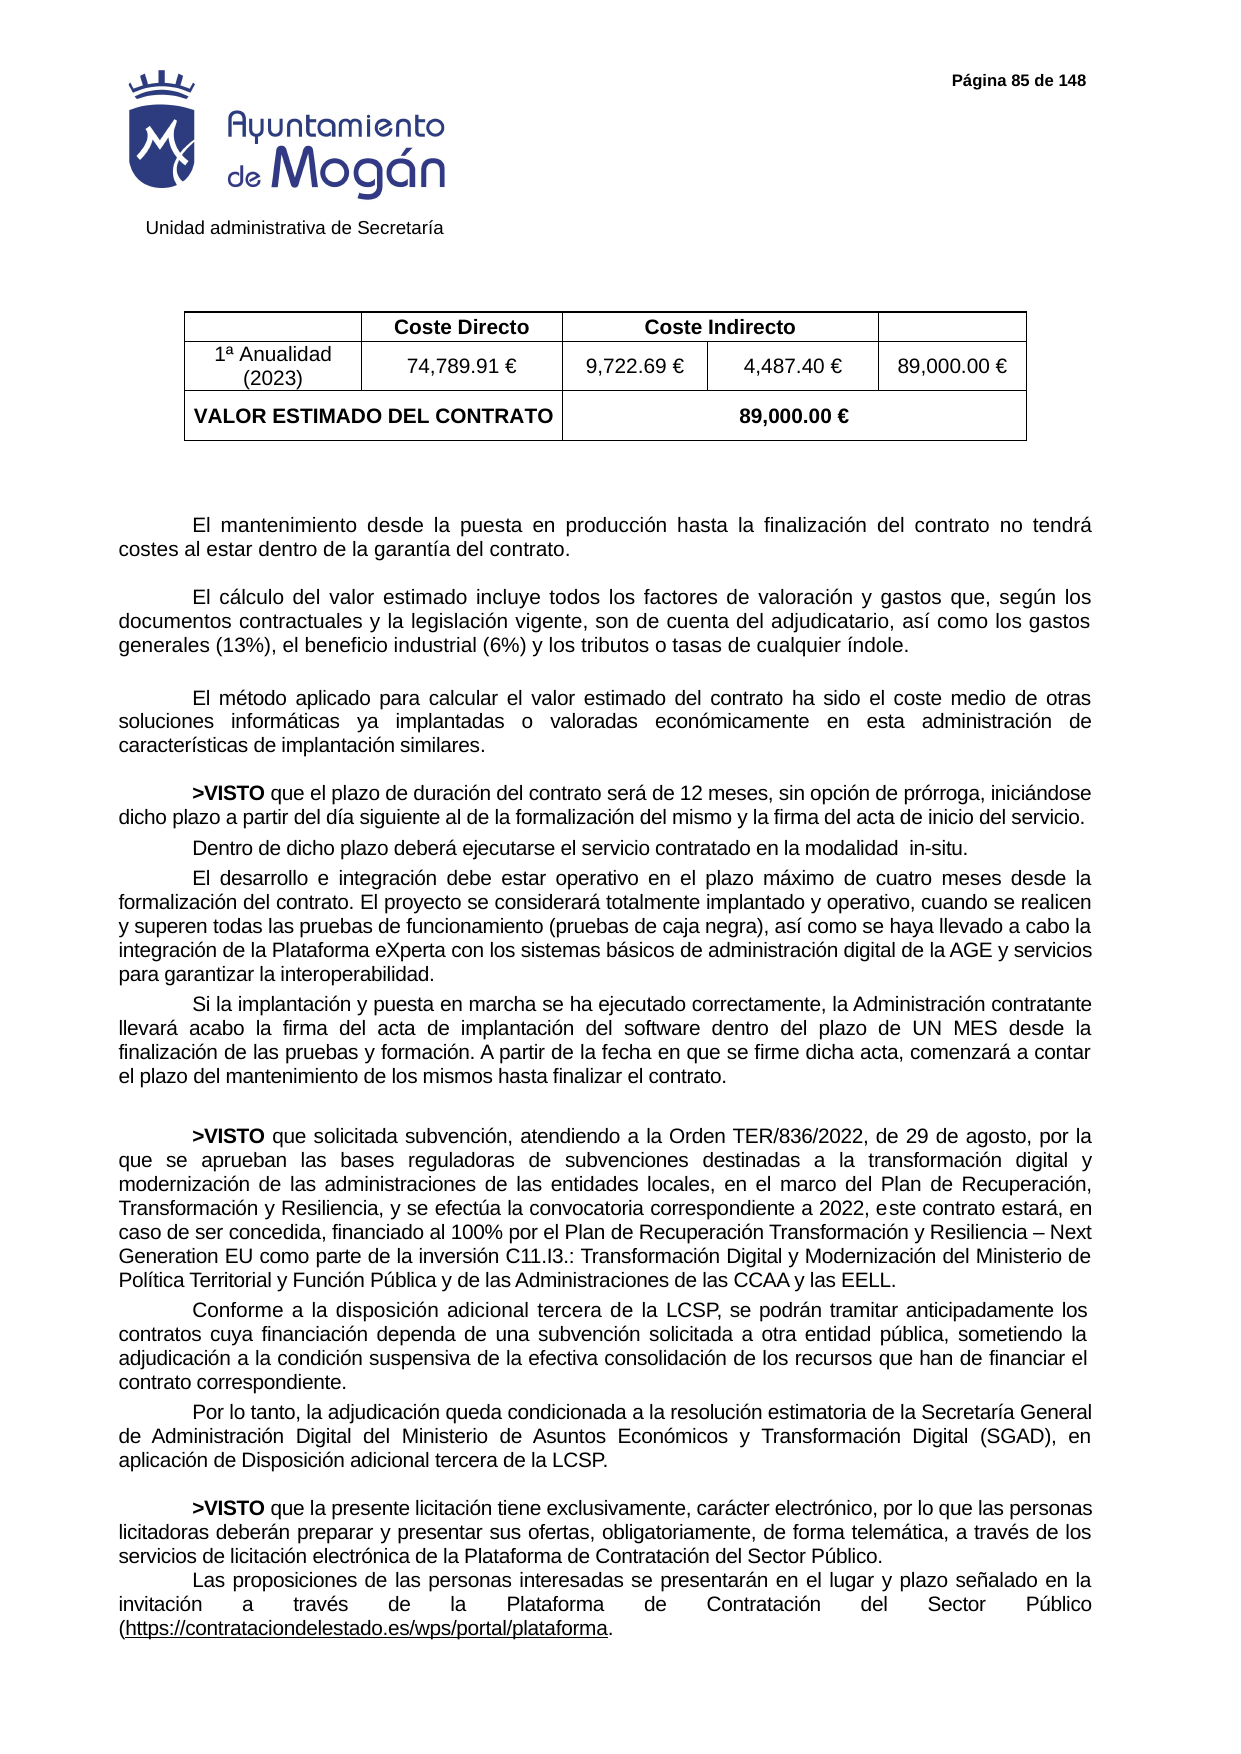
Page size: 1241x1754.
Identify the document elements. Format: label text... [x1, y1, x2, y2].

text Si la implantación y puesta en marcha se ha ejecutado correctamente, la Administración contratante llevará acabo la firma del acta de implantación del software dentro del plazo de UN MES desde la finalización de las pruebas y formación. A partir de la fecha en que se firme dicha acta, comenzará a contar el plazo del mantenimiento de los mismos hasta finalizar el contrato. [118, 992, 1092, 1087]
text El método aplicado para calcular el valor estimado del contrato ha sido el coste medio de otras soluciones informáticas ya implantadas o valoradas económicamente en esta administración de características de implantación similares. [118, 685, 1092, 757]
table_cell 4.487,40 € [708, 342, 878, 390]
text >VISTO que el plazo de duración del contrato será de 12 meses, sin opción de prórroga, iniciándose dicho plazo a partir del día siguiente al de la formalización del mismo y la firma del acta de inicio del servicio. [118, 781, 1092, 829]
table_header [185, 313, 361, 341]
table_cell 74.789,91 € [362, 342, 562, 390]
table_cell 89.000,00 € [879, 342, 1026, 390]
text Por lo tanto, la adjudicación queda condicionada a la resolución estimatoria de la Secretaría General de Administración Digital del Ministerio de Asuntos Económicos y Transformación Digital (SGAD), en aplicación de Disposición adicional tercera de la LCSP. [118, 1400, 1092, 1472]
table_cell Coste Directo [362, 313, 562, 341]
table_cell 1ª Anualidad (2023) [185, 342, 361, 390]
table_cell 9.722,69 € [563, 342, 707, 390]
table_cell VALOR ESTIMADO DEL CONTRATO [185, 391, 562, 440]
text >VISTO que la presente licitación tiene exclusivamente, carácter electrónico, por lo que las personas licitadoras deberán preparar y presentar sus ofertas, obligatoriamente, de forma telemática, a través de los servicios de licitación electrónica de la Plataforma de Contratación del Sector Público. [118, 1496, 1092, 1568]
text El mantenimiento desde la puesta en producción hasta la finalización del contrato no tendrá costes al estar dentro de la garantía del contrato. [118, 513, 1092, 561]
table_cell 89.000,00 € [563, 391, 1026, 440]
table_header [879, 313, 1026, 341]
table_cell Coste Indirecto [563, 313, 878, 341]
text Conforme a la disposición adicional tercera de la LCSP, se podrán tramitar anticipadamente los contratos cuya financiación dependa de una subvención solicitada a otra entidad pública, sometiendo la adjudicación a la condición suspensiva de la efectiva consolidación de los recursos que han de financiar el contrato correspondiente. [118, 1298, 1088, 1394]
text >VISTO que solicitada subvención, atendiendo a la Orden TER/836/2022, de 29 de agosto, por la que se aprueban las bases reguladoras de subvenciones destinadas a la transformación digital y modernización de las administraciones de las entidades locales, en el marco del Plan de Recuperación, Transformación y Resiliencia, y se efectúa la convocatoria correspondiente a 2022, este contrato estará, en caso de ser concedida, financiado al 100% por el Plan de Recuperación Transformación y Resiliencia – Next Generation EU como parte de la inversión C11.I3.: Transformación Digital y Modernización del Ministerio de Política Territorial y Función Pública y de las Administraciones de las CCAA y las EELL. [118, 1124, 1092, 1292]
text El cálculo del valor estimado incluye todos los factores de valoración y gastos que, según los documentos contractuales y la legislación vigente, son de cuenta del adjudicatario, así como los gastos generales (13%), el beneficio industrial (6%) y los tributos o tasas de cualquier índole. [118, 585, 1092, 657]
text Las proposiciones de las personas interesadas se presentarán en el lugar y plazo señalado en la invitación a través de la Plataforma de Contratación del Sector Público (https://contrataciondelestado.es/wps/portal/plataforma. [118, 1568, 1092, 1639]
picture [128, 70, 445, 206]
text Dentro de dicho plazo deberá ejecutarse el servicio contratado en la modalidad in-situ. [118, 835, 1092, 859]
text El desarrollo e integración debe estar operativo en el plazo máximo de cuatro meses desde la formalización del contrato. El proyecto se considerará totalmente implantado y operativo, cuando se realicen y superen todas las pruebas de funcionamiento (pruebas de caja negra), así como se haya llevado a cabo la integración de la Plataforma eXperta con los sistemas básicos de administración digital de la AGE y servicios para garantizar la interoperabilidad. [118, 866, 1092, 985]
